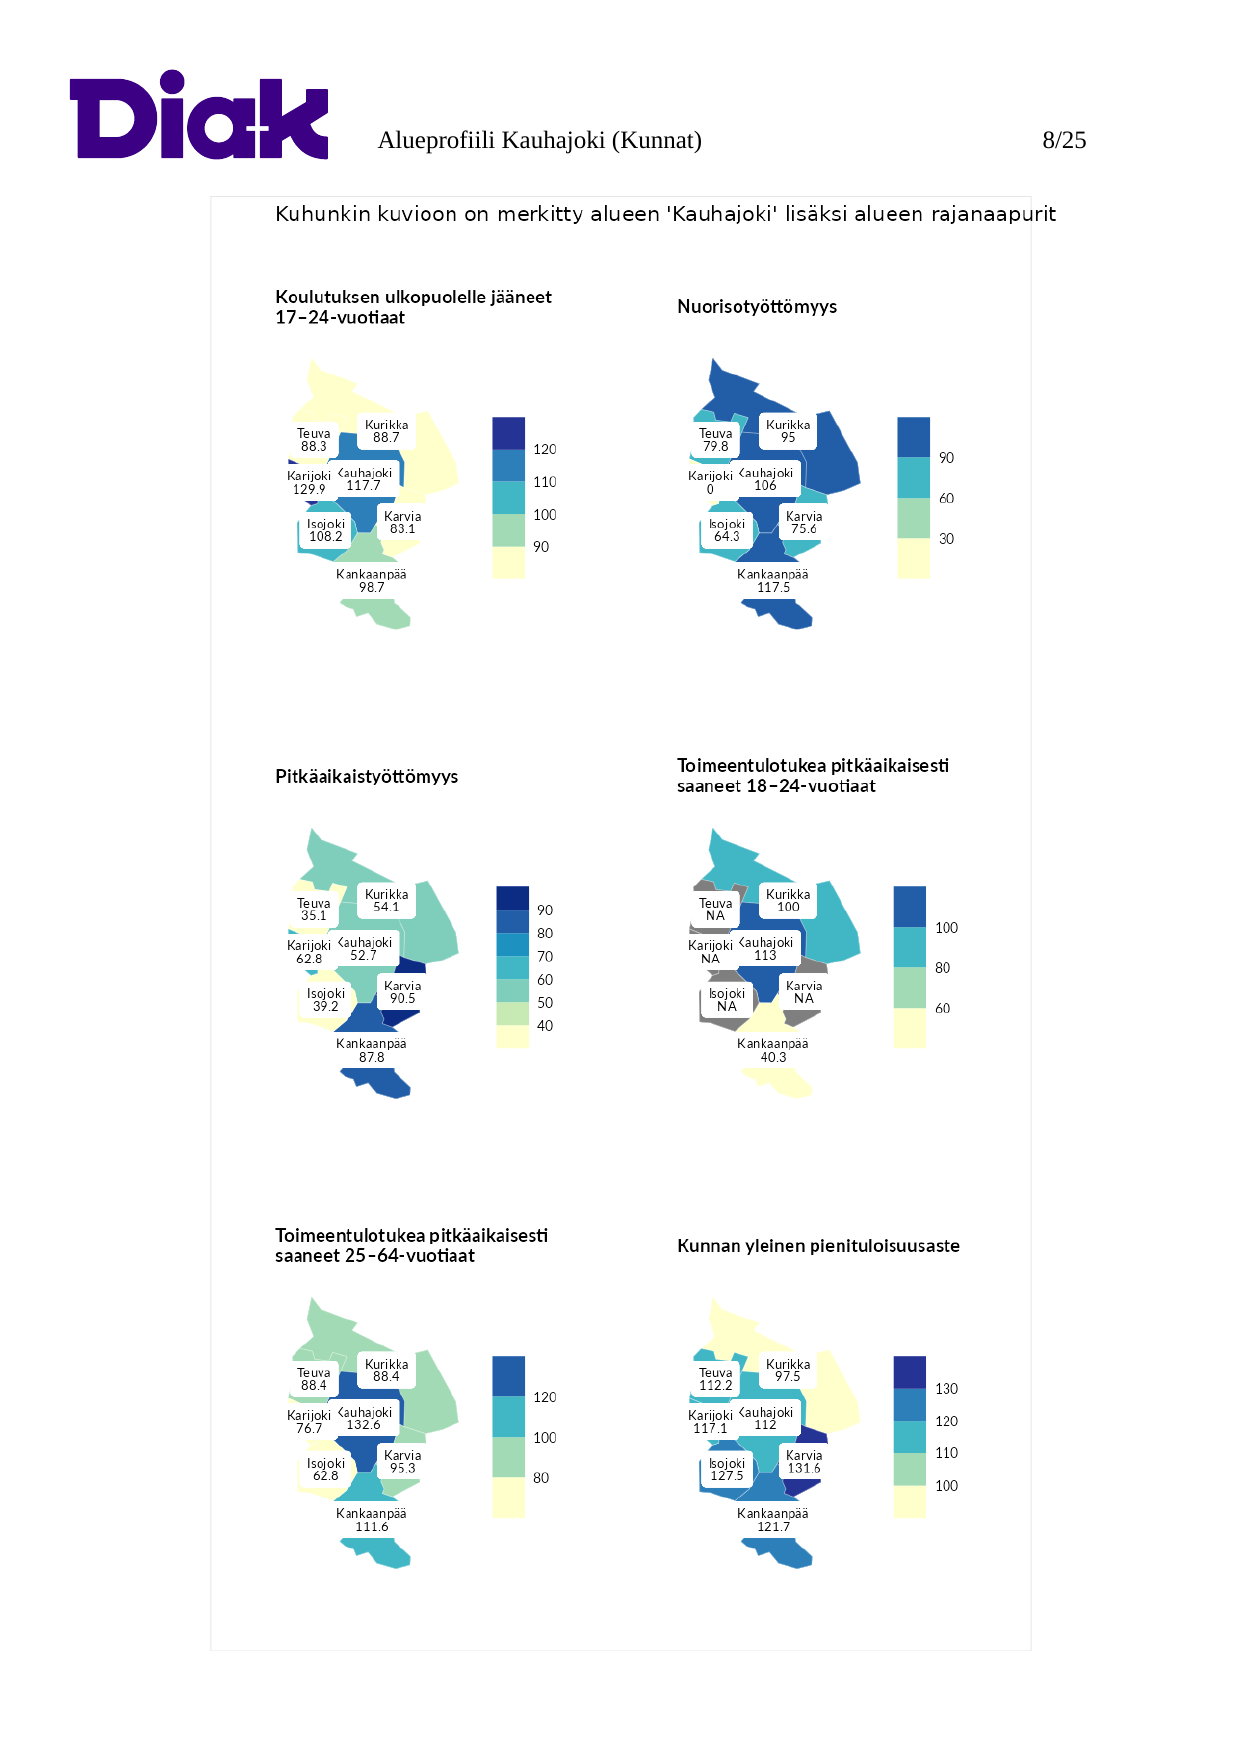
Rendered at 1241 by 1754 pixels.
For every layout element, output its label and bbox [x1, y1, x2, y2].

picture [61, 196, 1179, 1651]
